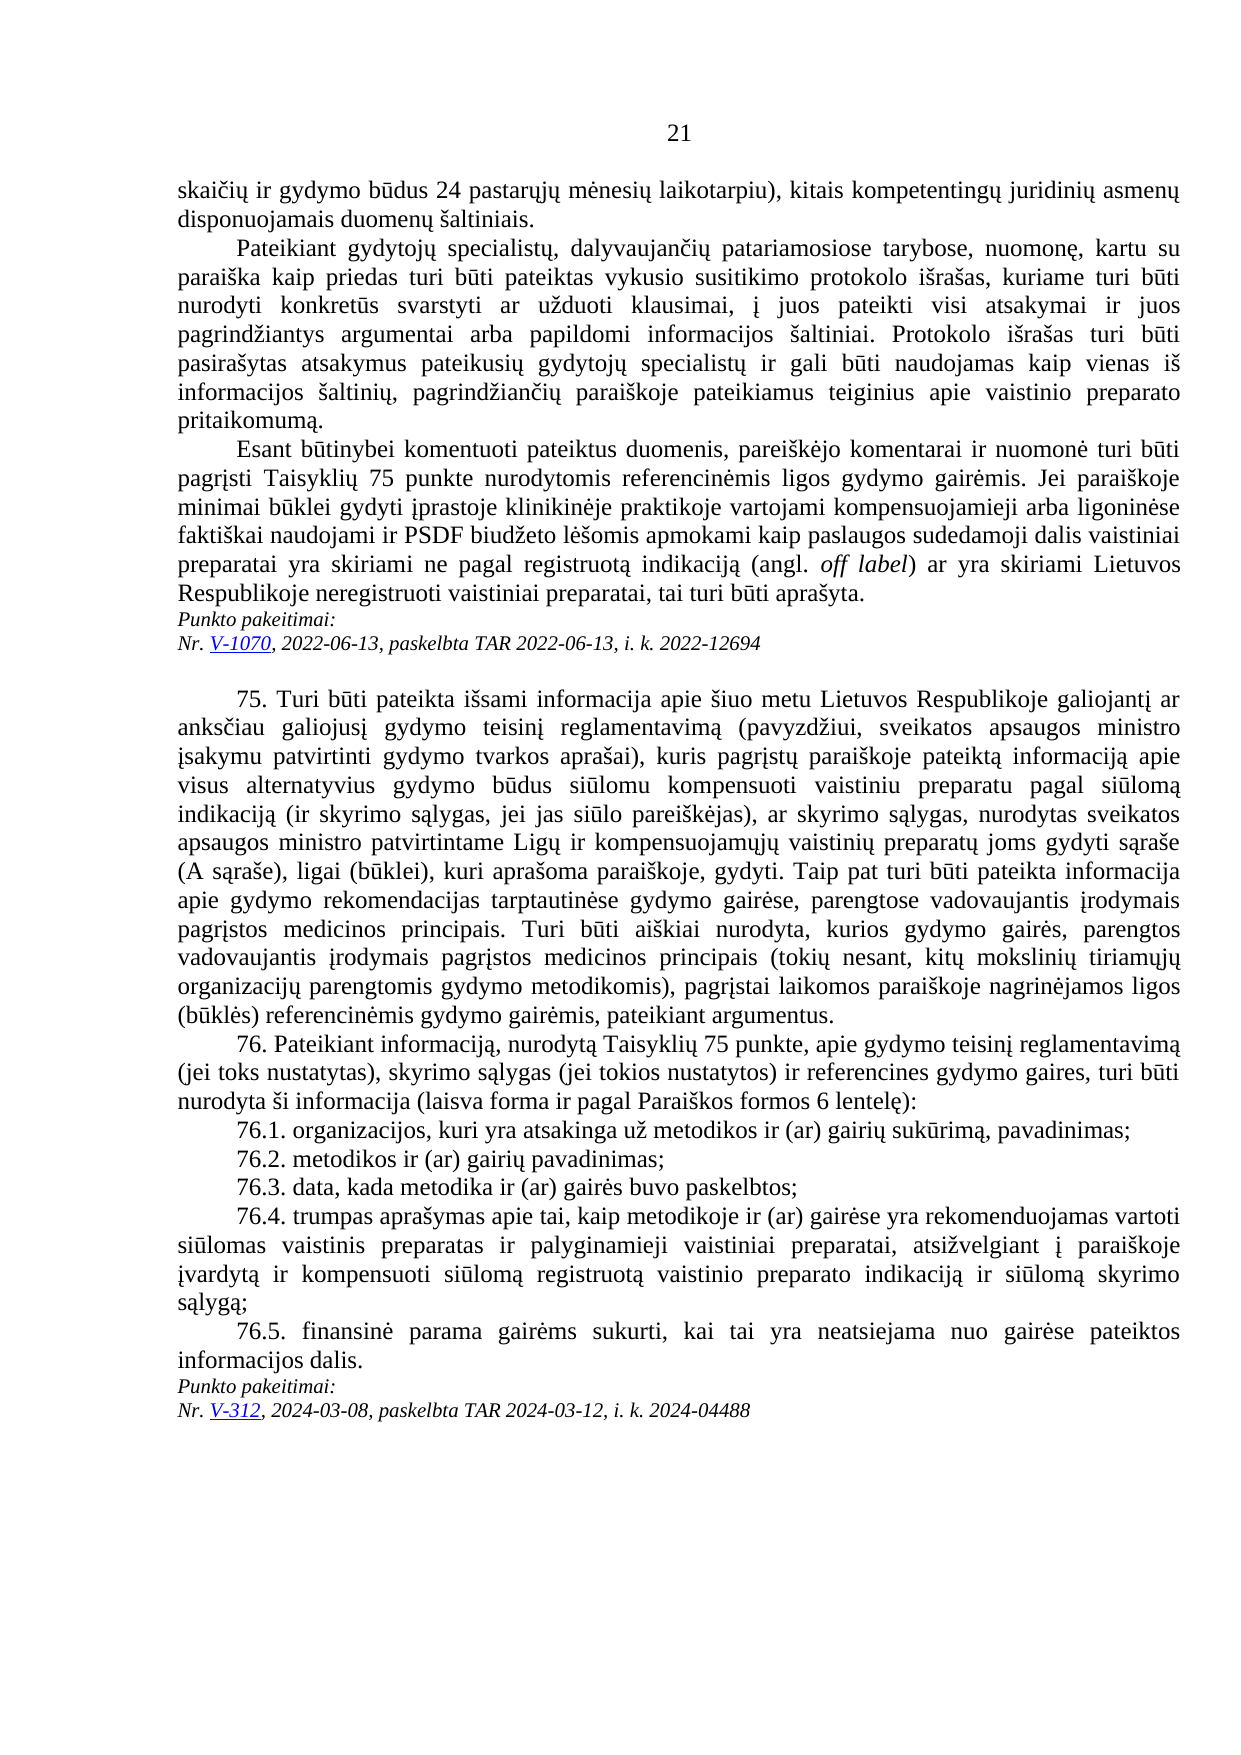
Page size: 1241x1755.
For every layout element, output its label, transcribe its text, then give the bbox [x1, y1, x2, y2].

text Esant būtinybei komentuoti pateiktus duomenis, pareiškėjo komentarai ir nuomonė turi būti pagrįsti Taisyklių 75 punkte nurodytomis referencinėmis ligos gydymo gairėmis. Jei paraiškoje minimai būklei gydyti įprastoje klinikinėje praktikoje vartojami kompensuojamieji arba ligoninėse faktiškai naudojami ir PSDF biudžeto lėšomis apmokami kaip paslaugos sudedamoji dalis vaistiniai preparatai yra skiriami ne pagal registruotą indikaciją (angl. off label) ar yra skiriami Lietuvos Respublikoje neregistruoti vaistiniai preparatai, tai turi būti aprašyta. [177, 434, 1181, 607]
text 76.5. finansinė parama gairėms sukurti, kai tai yra neatsiejama nuo gairėse pateiktos informacijos dalis. [177, 1316, 1181, 1374]
text 75. Turi būti pateikta išsami informacija apie šiuo metu Lietuvos Respublikoje galiojantį ar anksčiau galiojusį gydymo teisinį reglamentavimą (pavyzdžiui, sveikatos apsaugos ministro įsakymu patvirtinti gydymo tvarkos aprašai), kuris pagrįstų paraiškoje pateiktą informaciją apie visus alternatyvius gydymo būdus siūlomu kompensuoti vaistiniu preparatu pagal siūlomą indikaciją (ir skyrimo sąlygas, jei jas siūlo pareiškėjas), ar skyrimo sąlygas, nurodytas sveikatos apsaugos ministro patvirtintame Ligų ir kompensuojamųjų vaistinių preparatų joms gydyti sąraše (A sąraše), ligai (būklei), kuri aprašoma paraiškoje, gydyti. Taip pat turi būti pateikta informacija apie gydymo rekomendacijas tarptautinėse gydymo gairėse, parengtose vadovaujantis įrodymais pagrįstos medicinos principais. Turi būti aiškiai nurodyta, kurios gydymo gairės, parengtos vadovaujantis įrodymais pagrįstos medicinos principais (tokių nesant, kitų mokslinių tiriamųjų organizacijų parengtomis gydymo metodikomis), pagrįstai laikomos paraiškoje nagrinėjamos ligos (būklės) referencinėmis gydymo gairėmis, pateikiant argumentus. [177, 684, 1181, 1029]
text 76.4. trumpas aprašymas apie tai, kaip metodikoje ir (ar) gairėse yra rekomenduojamas vartoti siūlomas vaistinis preparatas ir palyginamieji vaistiniai preparatai, atsižvelgiant į paraiškoje įvardytą ir kompensuoti siūlomą registruotą vaistinio preparato indikaciją ir siūlomą skyrimo sąlygą; [177, 1201, 1181, 1316]
text 76.1. organizacijos, kuri yra atsakinga už metodikos ir (ar) gairių sukūrimą, pavadinimas; [177, 1115, 1181, 1144]
text Pateikiant gydytojų specialistų, dalyvaujančių patariamosiose tarybose, nuomonę, kartu su paraiška kaip priedas turi būti pateiktas vykusio susitikimo protokolo išrašas, kuriame turi būti nurodyti konkretūs svarstyti ar užduoti klausimai, į juos pateikti visi atsakymai ir juos pagrindžiantys argumentai arba papildomi informacijos šaltiniai. Protokolo išrašas turi būti pasirašytas atsakymus pateikusių gydytojų specialistų ir gali būti naudojamas kaip vienas iš informacijos šaltinių, pagrindžiančių paraiškoje pateikiamus teiginius apie vaistinio preparato pritaikomumą. [177, 233, 1181, 434]
text Punkto pakeitimai: [177, 607, 1181, 631]
text 76. Pateikiant informaciją, nurodytą Taisyklių 75 punkte, apie gydymo teisinį reglamentavimą (jei toks nustatytas), skyrimo sąlygas (jei tokios nustatytos) ir referencines gydymo gaires, turi būti nurodyta ši informacija (laisva forma ir pagal Paraiškos formos 6 lentelę): [177, 1029, 1181, 1115]
text 76.2. metodikos ir (ar) gairių pavadinimas; [177, 1144, 1181, 1172]
text Nr. V-1070, 2022-06-13, paskelbta TAR 2022-06-13, i. k. 2022-12694 [177, 631, 1181, 655]
text 76.3. data, kada metodika ir (ar) gairės buvo paskelbtos; [177, 1172, 1181, 1201]
text Nr. V-312, 2024-03-08, paskelbta TAR 2024-03-12, i. k. 2024-04488 [177, 1398, 1181, 1422]
text skaičių ir gydymo būdus 24 pastarųjų mėnesių laikotarpiu), kitais kompetentingų juridinių asmenų disponuojamais duomenų šaltiniais. [177, 176, 1181, 233]
text Punkto pakeitimai: [177, 1374, 1181, 1398]
